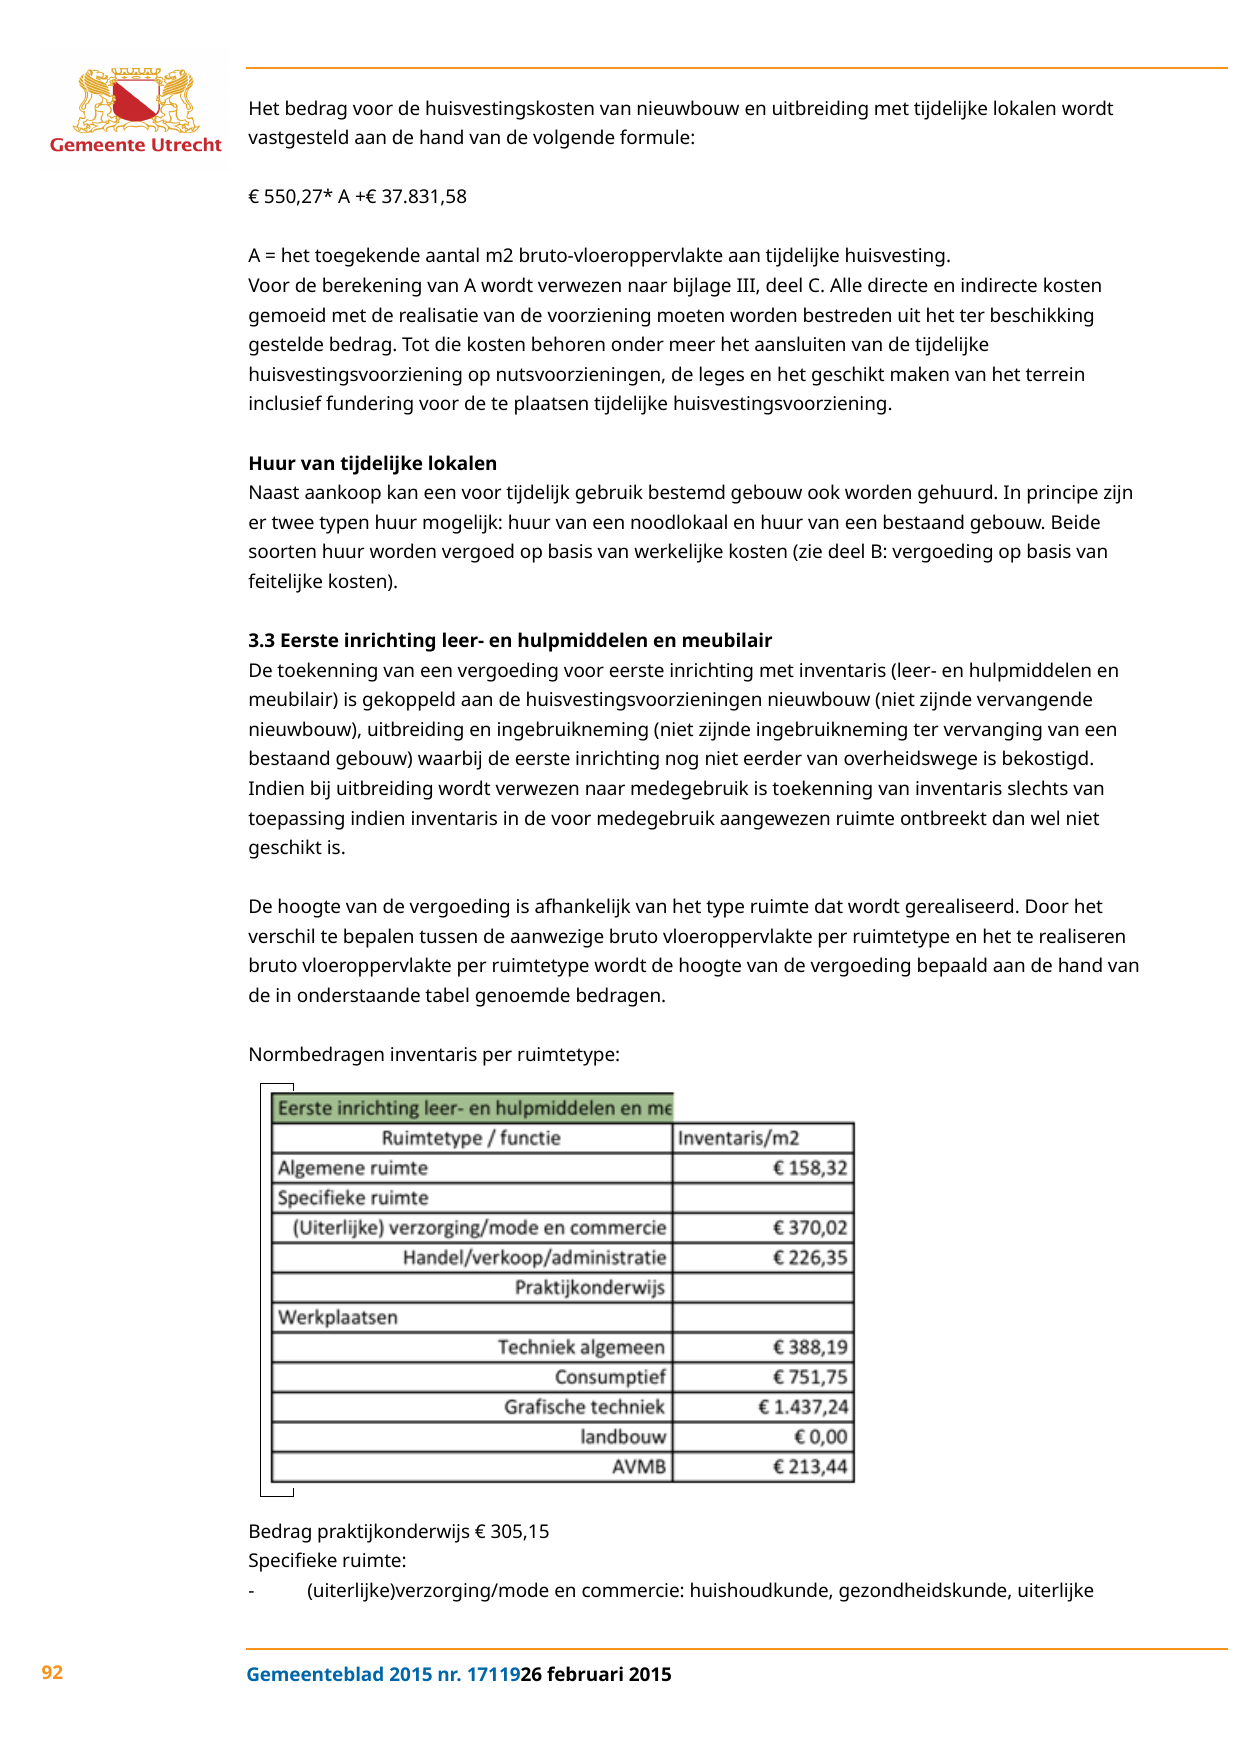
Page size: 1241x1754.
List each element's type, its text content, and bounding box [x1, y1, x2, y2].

text Het bedrag voor de huisvestingskosten van nieuwbouw en uitbreiding met tijdelijke lokalen wordt vastgesteld aan de hand van de volgende formule: [248, 95, 1152, 150]
text 3.3 Eerste inrichting leer- en hulpmiddelen en meubilair [248, 627, 1152, 653]
picture [268, 1091, 860, 1488]
text De toekenning van een vergoeding voor eerste inrichting met inventaris (leer- en hulpmiddelen en meubilair) is gekoppeld aan de huisvestingsvoorzieningen nieuwbouw (niet zijnde vervangende nieuwbouw), uitbreiding en ingebruikneming (niet zijnde ingebruikneming ter vervanging van een bestaand gebouw) waarbij de eerste inrichting nog niet eerder van overheidswege is bekostigd. Indien bij uitbreiding wordt verwezen naar medegebruik is toekenning van inventaris slechts van toepassing indien inventaris in de voor medegebruik aangewezen ruimte ontbreekt dan wel niet geschikt is. [248, 657, 1152, 860]
picture [41, 47, 231, 172]
text Voor de berekening van A wordt verwezen naar bijlage III, deel C. Alle directe en indirecte kosten gemoeid met de realisatie van de voorziening moeten worden bestreden uit het ter beschikking gestelde bedrag. Tot die kosten behoren onder meer het aansluiten van de tijdelijke huisvestingsvoorziening op nutsvoorzieningen, de leges en het geschikt maken van het terrein inclusief fundering voor de te plaatsen tijdelijke huisvestingsvoorziening. [248, 272, 1152, 416]
list (uiterlijke)verzorging/mode en commercie: huishoudkunde, gezondheidskunde, uiterlijke [248, 1577, 1152, 1603]
text A = het toegekende aantal m2 bruto-vloeroppervlakte aan tijdelijke huisvesting. [248, 243, 1152, 268]
text Specifieke ruimte: [248, 1547, 1152, 1573]
text De hoogte van de vergoeding is afhankelijk van het type ruimte dat wordt gerealiseerd. Door het verschil te bepalen tussen de aanwezige bruto vloeroppervlakte per ruimtetype en het te realiseren bruto vloeroppervlakte per ruimtetype wordt de hoogte van de vergoeding bepaald aan de hand van de in onderstaande tabel genoemde bedragen. [248, 893, 1152, 1008]
text € 550,27* A +€ 37.831,58 [248, 183, 1152, 209]
text Bedrag praktijkonderwijs € 305,15 [248, 1518, 1152, 1543]
text Huur van tijdelijke lokalen [248, 450, 1152, 476]
text Normbedragen inventaris per ruimtetype: [248, 1041, 1152, 1067]
text Naast aankoop kan een voor tijdelijk gebruik bestemd gebouw ook worden gehuurd. In principe zijn er twee typen huur mogelijk: huur van een noodlokaal en huur van een bestaand gebouw. Beide soorten huur worden vergoed op basis van werkelijke kosten (zie deel B: vergoeding op basis van feitelijke kosten). [248, 479, 1152, 594]
